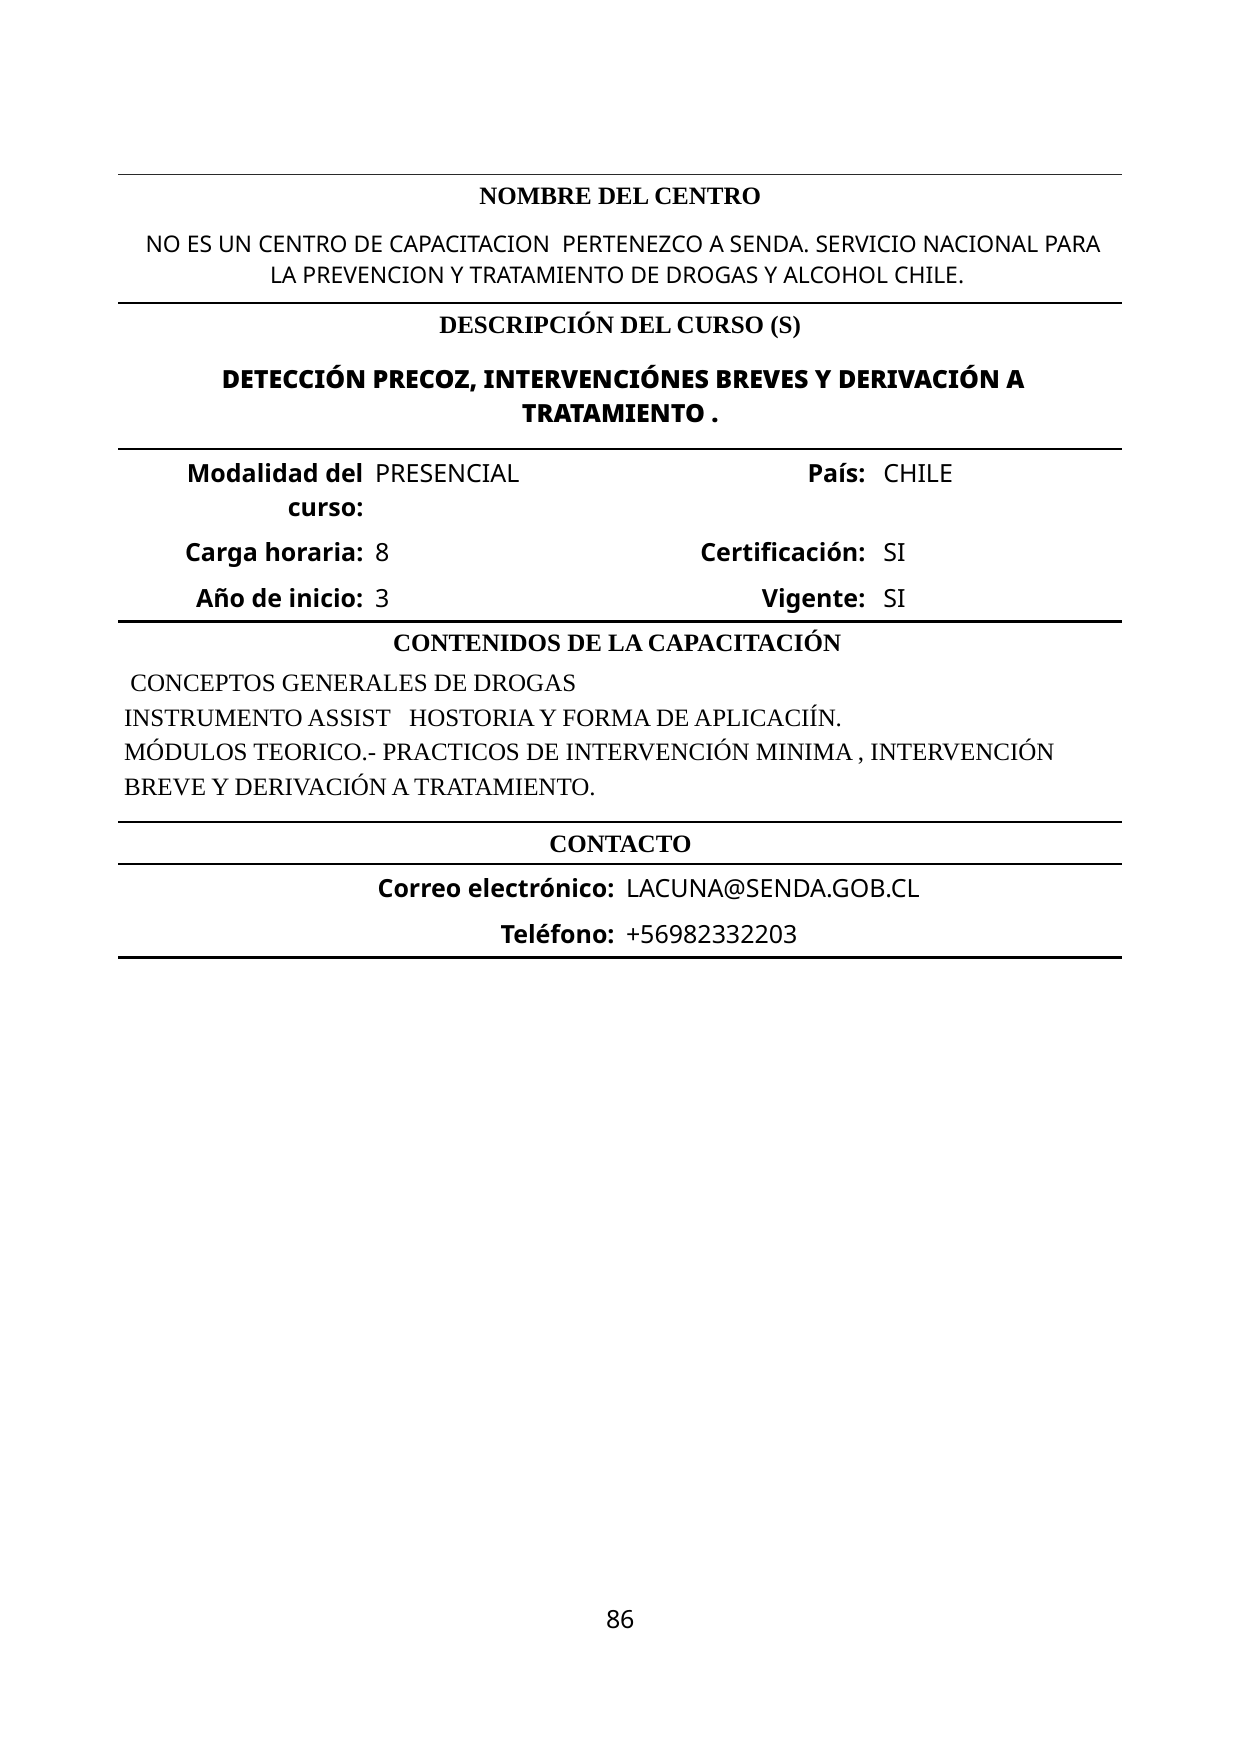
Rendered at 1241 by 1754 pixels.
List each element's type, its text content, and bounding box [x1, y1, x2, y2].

table_cell 8 [369, 529, 620, 575]
table_cell CONCEPTOS GENERALES DE DROGAS INSTRUMENTO ASSIST HOSTORIA Y FORMA DE APLICACIÍN. MÓDULOS TEORICO.- PRACTICOS DE INTERVENCIÓN MINIMA , INTERVENCIÓN BREVE Y DERIVACIÓN A TRATAMIENTO. [118, 663, 1122, 821]
table_cell Año de inicio: [118, 575, 369, 620]
table_cell SI [871, 575, 1122, 620]
table_cell DETECCIÓN PRECOZ, INTERVENCIÓNES BREVES Y DERIVACIÓN A TRATAMIENTO . [118, 344, 1122, 448]
table_cell Vigente: [620, 575, 871, 620]
table_cell CHILE [871, 450, 1122, 529]
table_cell 3 [369, 575, 620, 620]
table_cell País: [620, 450, 871, 529]
table_cell Correo electrónico: [118, 865, 620, 911]
table_cell Carga horaria: [118, 529, 369, 575]
table_cell NO ES UN CENTRO DE CAPACITACION PERTENEZCO A SENDA. SERVICIO NACIONAL PARA LA PREVENCION Y TRATAMIENTO DE DROGAS Y ALCOHOL CHILE. [118, 216, 1122, 302]
table_cell PRESENCIAL [369, 450, 620, 529]
table_cell Teléfono: [118, 911, 620, 956]
table_cell SI [871, 529, 1122, 575]
table_cell +56982332203 [620, 911, 1122, 956]
table_header NOMBRE DEL CENTRO [118, 176, 1122, 216]
table_cell DESCRIPCIÓN DEL CURSO (S) [118, 304, 1122, 344]
table_cell Certificación: [620, 529, 871, 575]
table_cell CONTENIDOS DE LA CAPACITACIÓN [118, 623, 1122, 663]
table_cell LACUNA@SENDA.GOB.CL [620, 865, 1122, 911]
table_cell Modalidad del curso: [118, 450, 369, 529]
table_cell CONTACTO [118, 823, 1122, 863]
